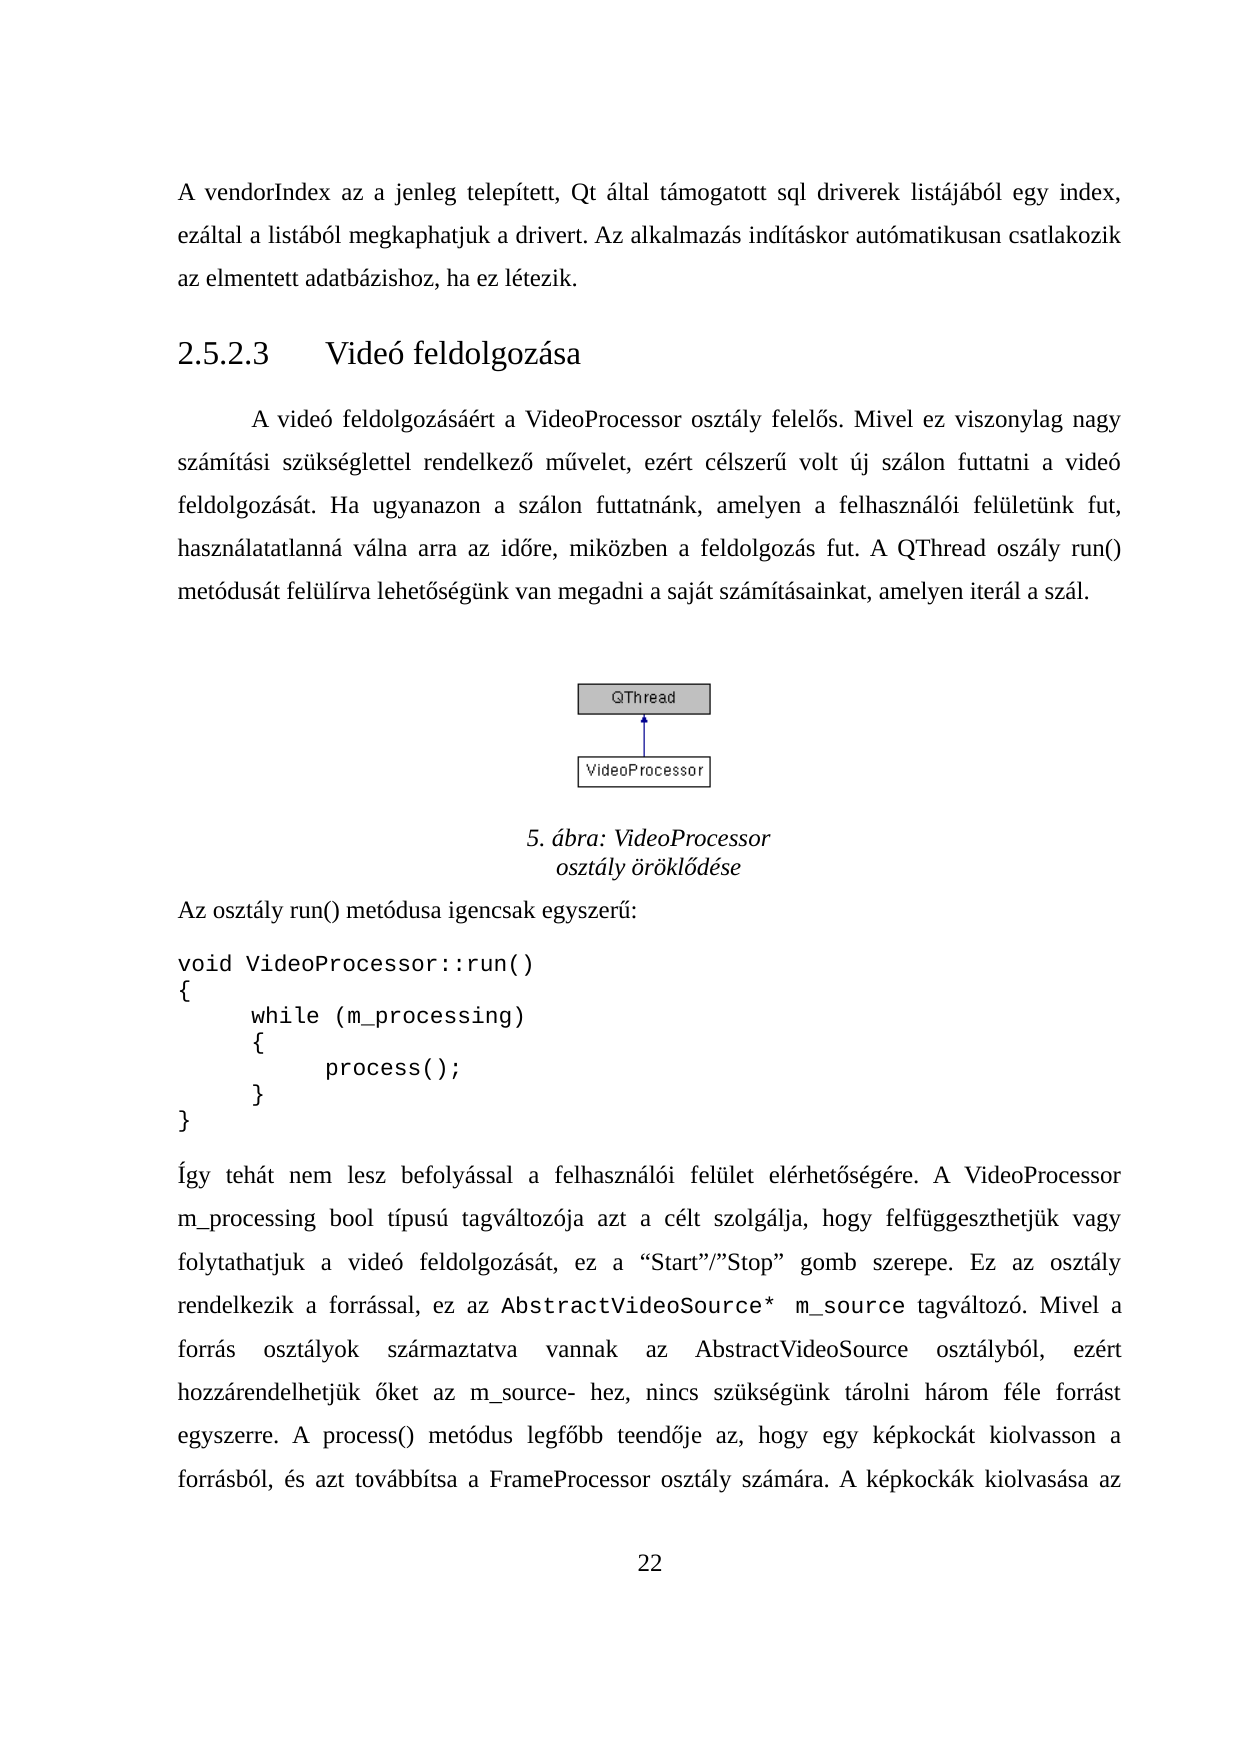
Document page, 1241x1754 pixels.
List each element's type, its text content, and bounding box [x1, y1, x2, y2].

text void VideoProcessor::run() [177, 953, 1122, 979]
text while (m_processing) [177, 1005, 1122, 1031]
picture [508, 646, 791, 824]
text Így tehát nem lesz befolyással a felhasználói felület elérhetőségére. A VideoProcessor m_processing bool típusú tagváltozója azt a célt szolgálja, hogy felfüggeszthetjük vagy folytathatjuk a videó feldolgozását, ez a “Start”/”Stop” gomb szerepe. Ez az osztály rendelkezik a forrással, ez az AbstractVideoSource* m_source tagváltozó. Mivel a forrás osztályok származtatva vannak az AbstractVideoSource osztályból, ezért hozzárendelhetjük őket az m_source- hez, nincs szükségünk tárolni három féle forrást egyszerre. A process() metódus legfőbb teendője az, hogy egy képkockát kiolvasson a forrásból, és azt továbbítsa a FrameProcessor osztály számára. A képkockák kiolvasása az [177, 1160, 1122, 1492]
subtitle Videó feldolgozása [177, 334, 1122, 372]
text { [177, 979, 1122, 1005]
text } [177, 1082, 1122, 1108]
text Az osztály run() metódusa igencsak egyszerű: [177, 634, 1122, 924]
text A videó feldolgozásáért a VideoProcessor osztály felelős. Mivel ez viszonylag nagy számítási szükséglettel rendelkező művelet, ezért célszerű volt új szálon futtatni a videó feldolgozását. Ha ugyanazon a szálon futtatnánk, amelyen a felhasználói felületünk fut, használatatlanná válna arra az időre, miközben a feldolgozás fut. A QThread oszály run() metódusát felülírva lehetőségünk van megadni a saját számításainkat, amelyen iterál a szál. [177, 404, 1122, 605]
text 5. ábra: VideoProcessor osztály öröklődése [508, 824, 791, 881]
text process(); [177, 1057, 1122, 1082]
text } [177, 1108, 1122, 1134]
text A vendorIndex az a jenleg telepített, Qt által támogatott sql driverek listájából egy index, ezáltal a listából megkaphatjuk a drivert. Az alkalmazás indításkor autómatikusan csatlakozik az elmentett adatbázishoz, ha ez létezik. [177, 177, 1122, 292]
text { [177, 1031, 1122, 1057]
